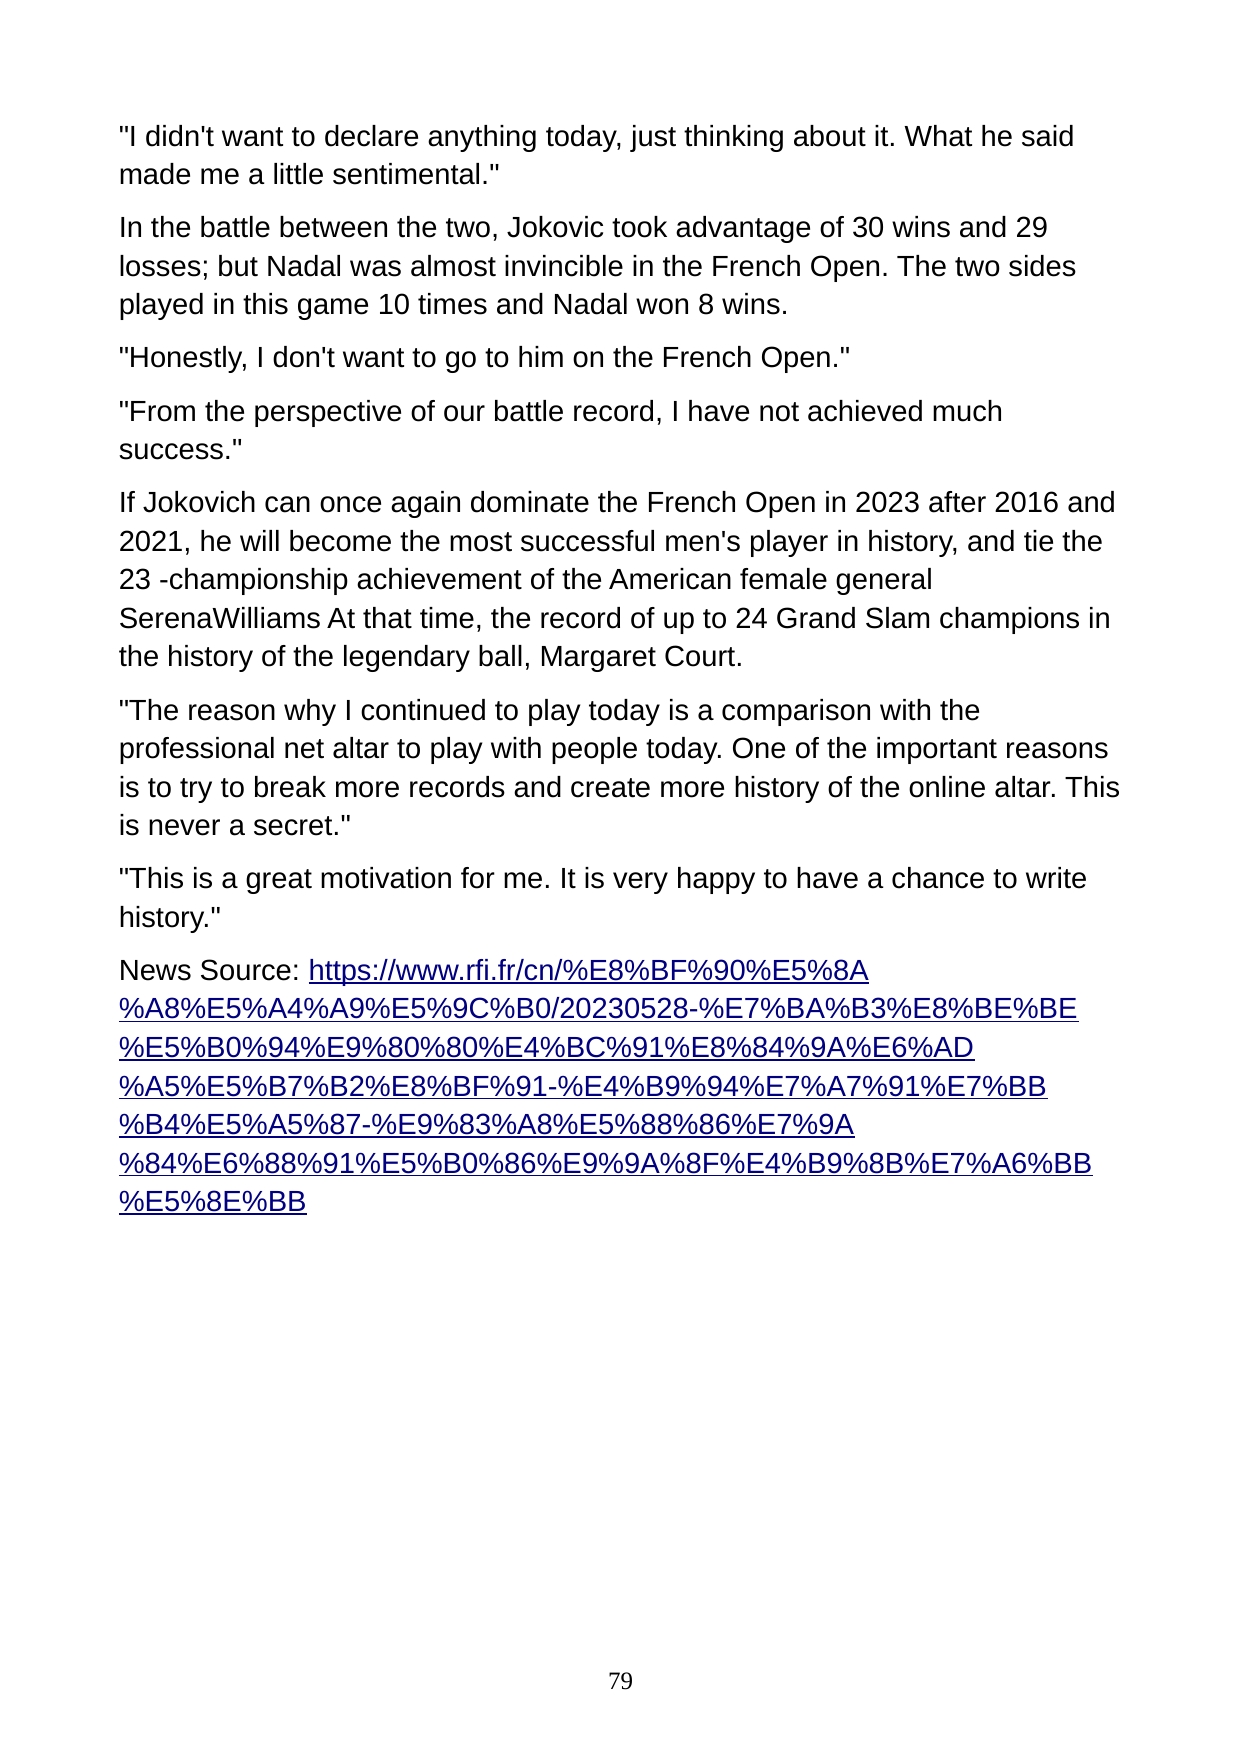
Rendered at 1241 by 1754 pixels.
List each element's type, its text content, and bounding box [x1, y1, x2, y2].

text "I didn't want to declare anything today, just thinking about it. What he said made me a little sentimental." [118, 118, 1122, 191]
text News Source: https://www.rfi.fr/cn/%E8%BF%90%E5%8A%A8%E5%A4%A9%E5%9C%B0/20230528-%E7%BA%B3%E8%BE%BE%E5%B0%94%E9%80%80%E4%BC%91%E8%84%9A%E6%AD%A5%E5%B7%B2%E8%BF%91-%E4%B9%94%E7%A7%91%E7%BB%B4%E5%A5%87-%E9%83%A8%E5%88%86%E7%9A%84%E6%88%91%E5%B0%86%E9%9A%8F%E4%B9%8B%E7%A6%BB%E5%8E%BB [118, 953, 1122, 1218]
text "From the perspective of our battle record, I have not achieved much success." [118, 393, 1122, 466]
text "The reason why I continued to play today is a comparison with the professional net altar to play with people today. One of the important reasons is to try to break more records and create more history of the online altar. This is never a secret." [118, 692, 1122, 842]
text If Jokovich can once again dominate the French Open in 2023 after 2016 and 2021, he will become the most successful men's player in history, and tie the 23 -championship achievement of the American female general SerenaWilliams At that time, the record of up to 24 Grand Slam champions in the history of the legendary ball, Margaret Court. [118, 485, 1122, 673]
text In the battle between the two, Jokovic took advantage of 30 wins and 29 losses; but Nadal was almost invincible in the French Open. The two sides played in this game 10 times and Nadal won 8 wins. [118, 210, 1122, 321]
text "Honestly, I don't want to go to him on the French Open." [118, 340, 1122, 374]
text "This is a great motivation for me. It is very happy to have a chance to write history." [118, 861, 1122, 933]
